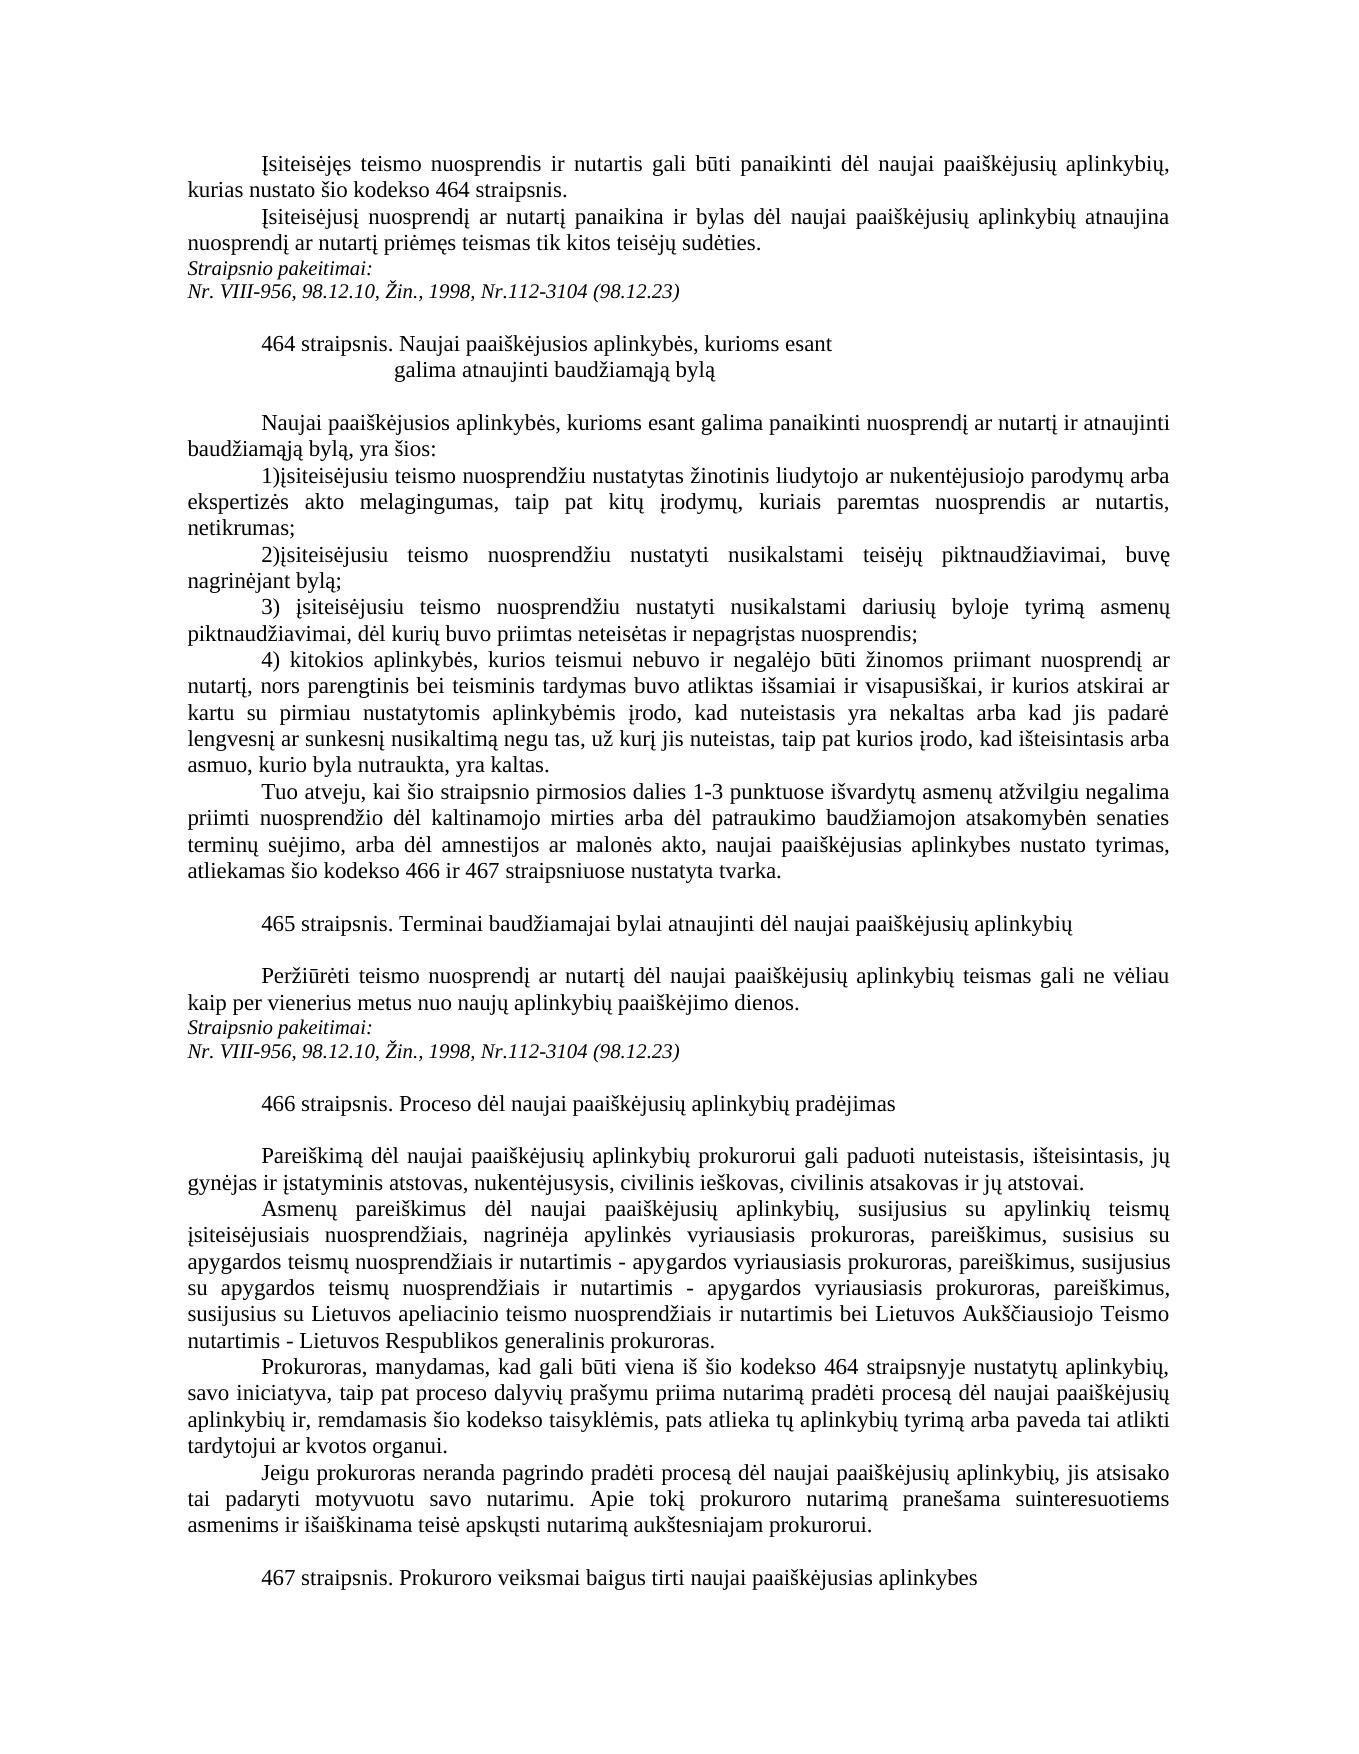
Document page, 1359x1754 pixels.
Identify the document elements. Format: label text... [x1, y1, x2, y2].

text Tuo atveju, kai šio straipsnio pirmosios dalies 1-3 punktuose išvardytų asmenų atžvilgiu negalima priimti nuosprendžio dėl kaltinamojo mirties arba dėl patraukimo baudžiamojon atsakomybėn senaties terminų suėjimo, arba dėl amnestijos ar malonės akto, naujai paaiškėjusias aplinkybes nustato tyrimas, atliekamas šio kodekso 466 ir 467 straipsniuose nustatyta tvarka. [187, 778, 1171, 883]
text 1)įsiteisėjusiu teismo nuosprendžiu nustatytas žinotinis liudytojo ar nukentėjusiojo parodymų arba ekspertizės akto melagingumas, taip pat kitų įrodymų, kuriais paremtas nuosprendis ar nutartis, netikrumas; [187, 462, 1171, 541]
text galima atnaujinti baudžiamąją bylą [187, 356, 1171, 383]
text Jeigu prokuroras neranda pagrindo pradėti procesą dėl naujai paaiškėjusių aplinkybių, jis atsisako tai padaryti motyvuotu savo nutarimu. Apie tokį prokuroro nutarimą pranešama suinteresuotiems asmenims ir išaiškinama teisė apskųsti nutarimą aukštesniajam prokurorui. [187, 1458, 1171, 1538]
text Naujai paaiškėjusios aplinkybės, kurioms esant galima panaikinti nuosprendį ar nutartį ir atnaujinti baudžiamąją bylą, yra šios: [187, 409, 1171, 462]
text Peržiūrėti teismo nuosprendį ar nutartį dėl naujai paaiškėjusių aplinkybių teismas gali ne vėliau kaip per vienerius metus nuo naujų aplinkybių paaiškėjimo dienos. [187, 962, 1171, 1015]
text Įsiteisėjusį nuosprendį ar nutartį panaikina ir bylas dėl naujai paaiškėjusių aplinkybių atnaujina nuosprendį ar nutartį priėmęs teismas tik kitos teisėjų sudėties. [187, 203, 1171, 255]
text Pareiškimą dėl naujai paaiškėjusių aplinkybių prokurorui gali paduoti nuteistasis, išteisintasis, jų gynėjas ir įstatyminis atstovas, nukentėjusysis, civilinis ieškovas, civilinis atsakovas ir jų atstovai. [187, 1142, 1171, 1195]
text 3) įsiteisėjusiu teismo nuosprendžiu nustatyti nusikalstami dariusių byloje tyrimą asmenų piktnaudžiavimai, dėl kurių buvo priimtas neteisėtas ir nepagrįstas nuosprendis; [187, 593, 1171, 646]
text Prokuroras, manydamas, kad gali būti viena iš šio kodekso 464 straipsnyje nustatytų aplinkybių, savo iniciatyva, taip pat proceso dalyvių prašymu priima nutarimą pradėti procesą dėl naujai paaiškėjusių aplinkybių ir, remdamasis šio kodekso taisyklėmis, pats atlieka tų aplinkybių tyrimą arba paveda tai atlikti tardytojui ar kvotos organui. [187, 1353, 1171, 1458]
text 467 straipsnis. Prokuroro veiksmai baigus tirti naujai paaiškėjusias aplinkybes [187, 1564, 1171, 1590]
text Straipsnio pakeitimai: [187, 255, 1171, 279]
text 464 straipsnis. Naujai paaiškėjusios aplinkybės, kurioms esant [187, 330, 1171, 356]
text 2)įsiteisėjusiu teismo nuosprendžiu nustatyti nusikalstami teisėjų piktnaudžiavimai, buvę nagrinėjant bylą; [187, 541, 1171, 593]
text Asmenų pareiškimus dėl naujai paaiškėjusių aplinkybių, susijusius su apylinkių teismų įsiteisėjusiais nuosprendžiais, nagrinėja apylinkės vyriausiasis prokuroras, pareiškimus, susisius su apygardos teismų nuosprendžiais ir nutartimis - apy­gardos vyriausiasis prokuroras, pareiškimus, susijusius su apygardos teismų nuosprendžiais ir nutartimis - apygardos vyriausiasis prokuroras, pareiškimus, susijusius su Lietuvos apeliacinio teismo nuosprendžiais ir nutartimis bei Lietuvos Aukščiausiojo Teismo nutartimis - Lietuvos Respublikos generalinis prokuroras. [187, 1195, 1171, 1353]
text 465 straipsnis. Terminai baudžiamajai bylai atnaujinti dėl naujai paaiškėjusių aplinkybių [187, 910, 1171, 936]
text Įsiteisėjęs teismo nuosprendis ir nutartis gali būti panaikinti dėl naujai paaiškėjusių aplinkybių, kurias nustato šio kodekso 464 straipsnis. [187, 150, 1171, 203]
text Nr. VIII-956, 98.12.10, Žin., 1998, Nr.112-3104 (98.12.23) [187, 279, 1171, 303]
text Straipsnio pakeitimai: [187, 1015, 1171, 1039]
text 466 straipsnis. Proceso dėl naujai paaiškėjusių aplinkybių pradėjimas [187, 1089, 1171, 1116]
text Nr. VIII-956, 98.12.10, Žin., 1998, Nr.112-3104 (98.12.23) [187, 1039, 1171, 1063]
text 4) kitokios aplinkybės, kurios teismui nebuvo ir negalėjo būti žinomos priimant nuosprendį ar nutartį, nors parengtinis bei teisminis tardymas buvo atliktas išsamiai ir visapusiškai, ir kurios atskirai ar kartu su pirmiau nustatytomis aplinkybėmis įrodo, kad nuteistasis yra nekaltas arba kad jis padarė lengvesnį ar sunkesnį nusikaltimą negu tas, už kurį jis nuteistas, taip pat kurios įrodo, kad išteisintasis arba asmuo, kurio byla nutraukta, yra kaltas. [187, 646, 1171, 778]
